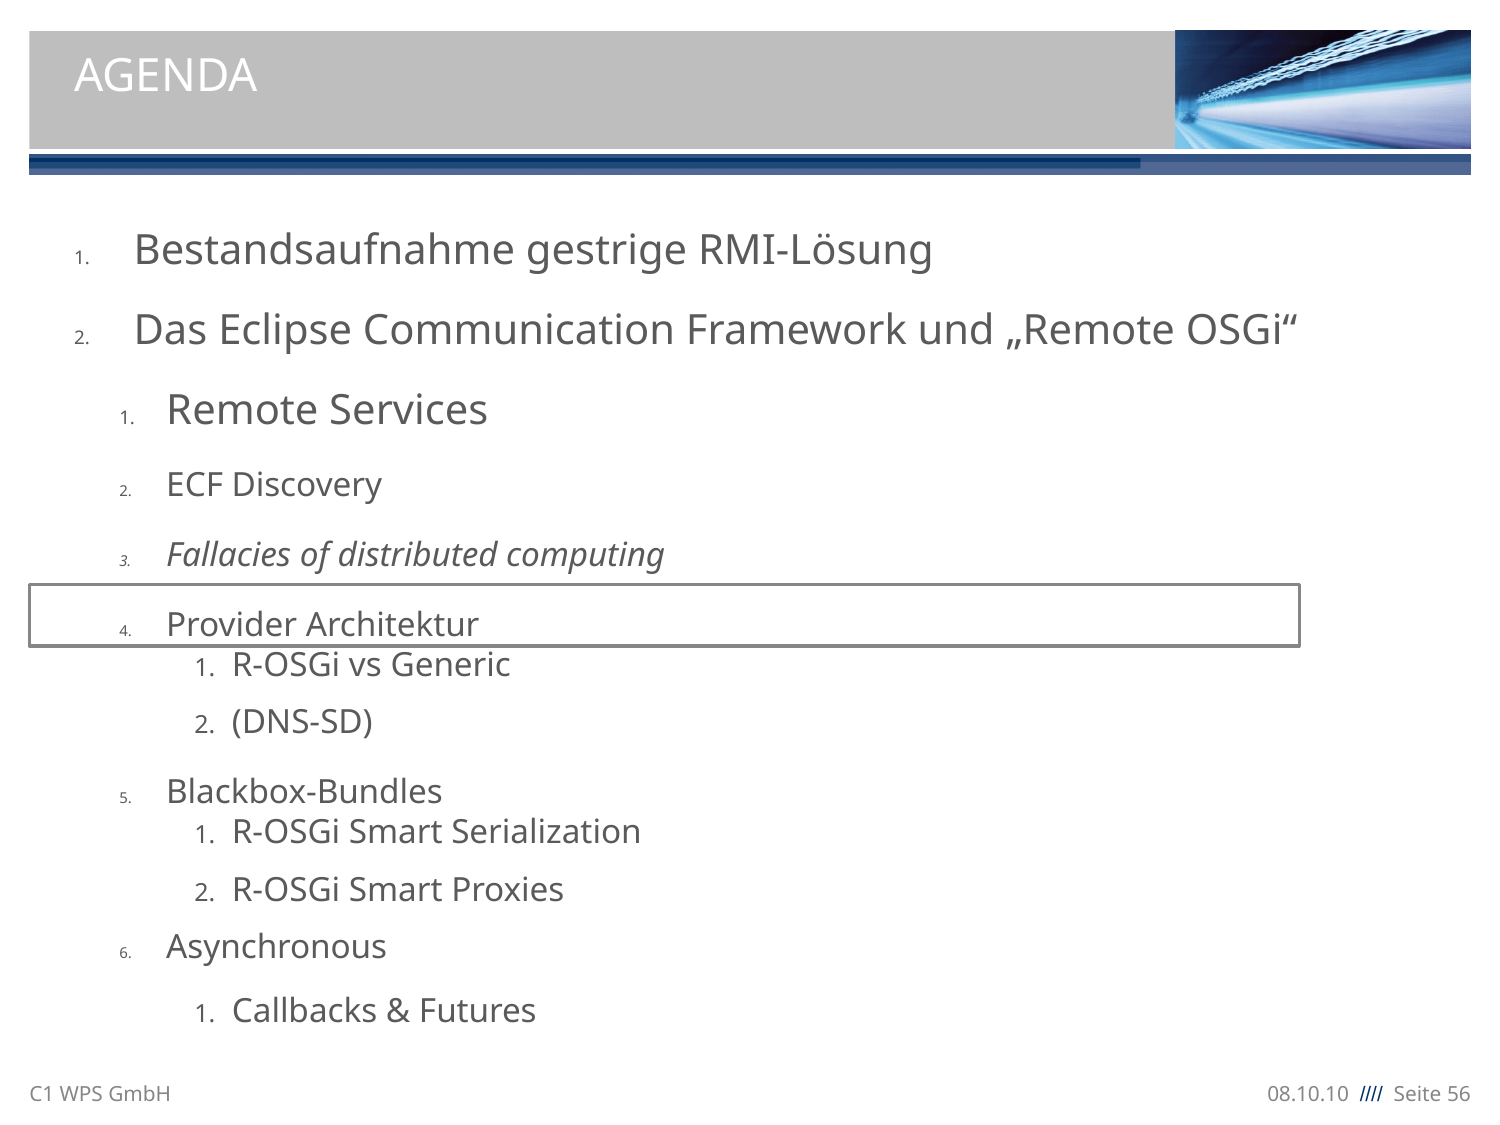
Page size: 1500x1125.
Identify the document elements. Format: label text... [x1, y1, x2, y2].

title AGENDA [29, 31, 1176, 149]
list Bestandsaufnahme gestrige RMI-Lösung Das Eclipse Communication Framework und „Remote OSGi“ Remote Services ECF Discovery Fallacies of distributed computing Provider Architektur R-OSGi vs Generic (DNS-SD) Blackbox-Bundles R-OSGi Smart Serialization R-OSGi Smart Proxies Asynchronous Callbacks & Futures [29, 208, 1471, 1059]
picture [1175, 30, 1471, 149]
picture [29, 154, 1471, 175]
list Bestandsaufnahme gestrige RMI-Lösung Das Eclipse Communication Framework und „Remote OSGi“ Remote Services ECF Discovery Fallacies of distributed computing Provider Architektur R-OSGi vs Generic (DNS-SD) Blackbox-Bundles R-OSGi Smart Serialization R-OSGi Smart Proxies Asynchronous Callbacks & Futures [31, 586, 1298, 644]
